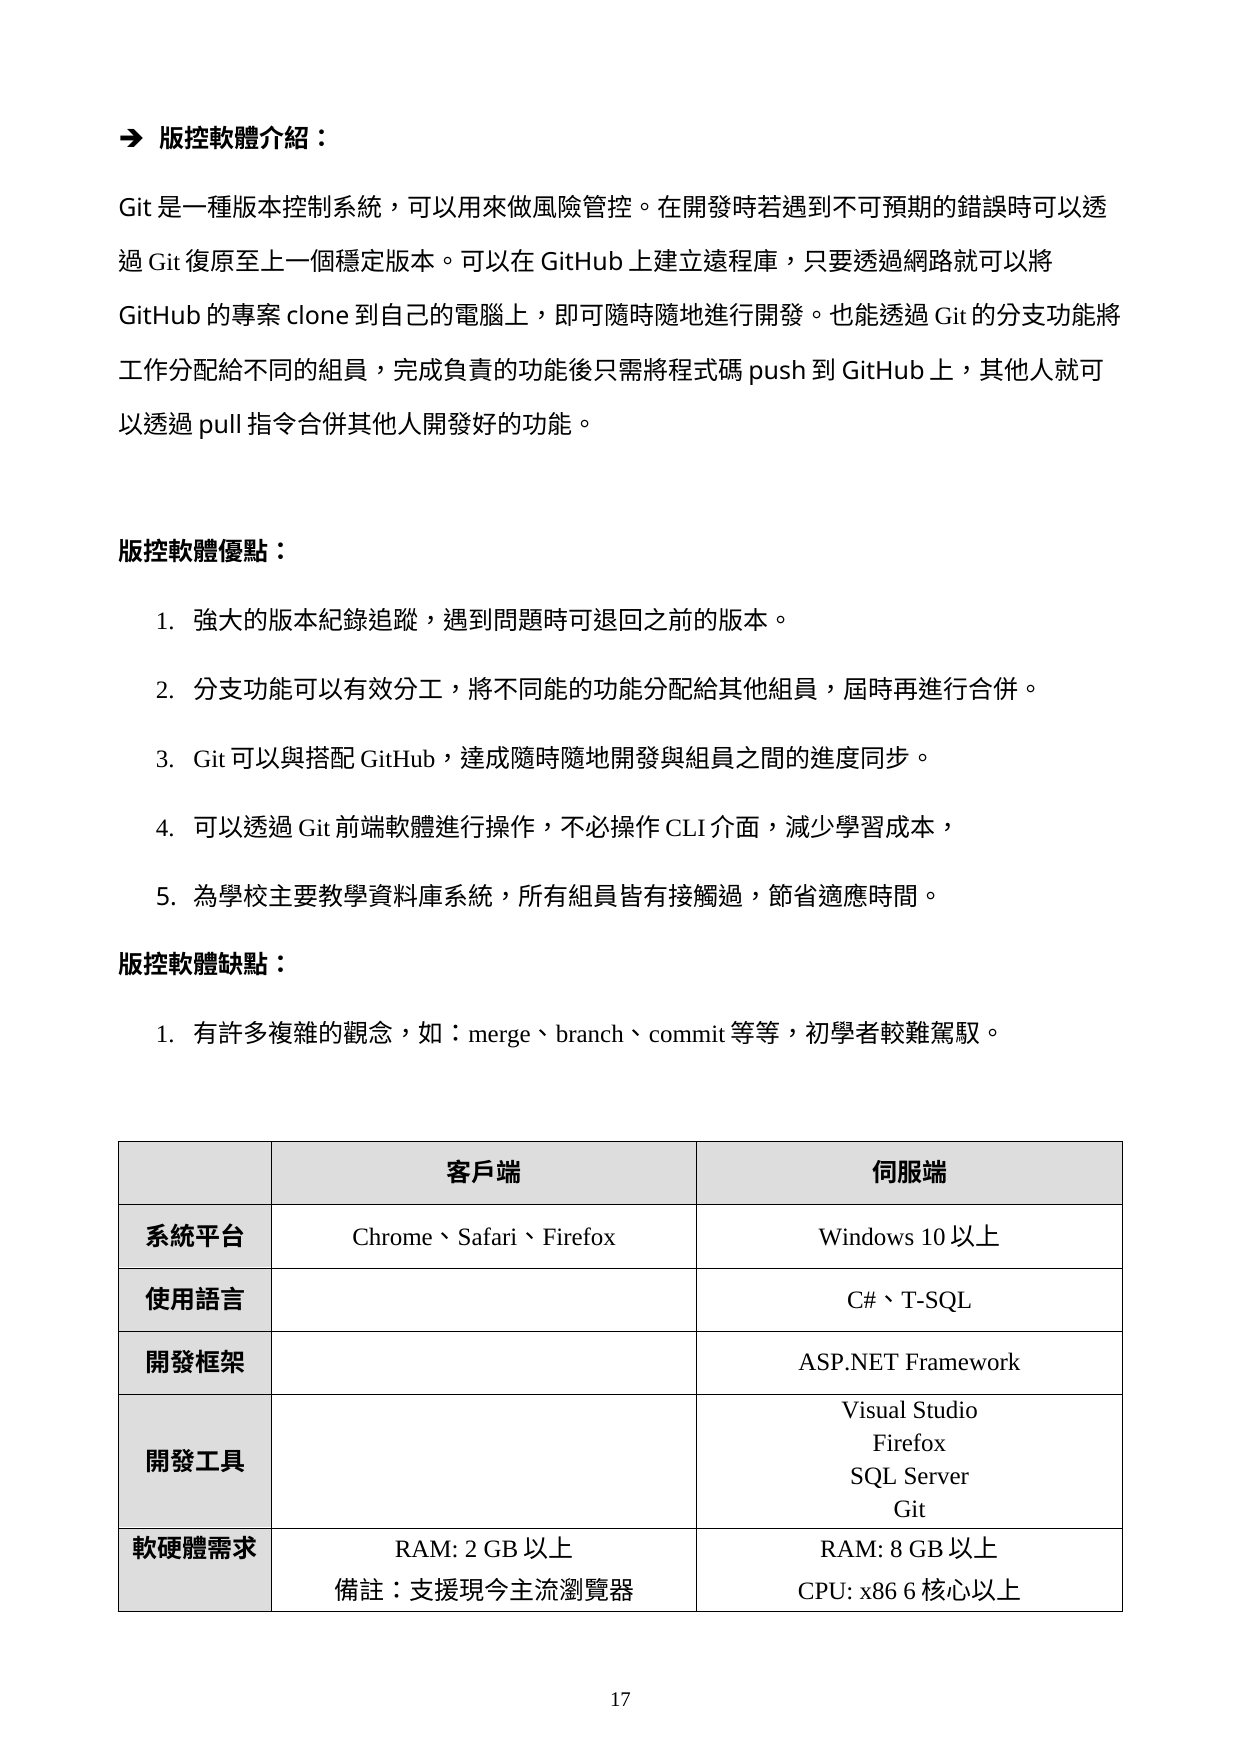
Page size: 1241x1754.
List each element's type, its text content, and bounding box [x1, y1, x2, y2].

text 版控軟體缺點： [118, 945, 1122, 981]
table_cell Windows 10以上 [697, 1205, 1122, 1267]
table_cell 使用語言 [119, 1269, 271, 1331]
table_cell [272, 1332, 696, 1394]
text Git是一種版本控制系統，可以用來做風險管控。在開發時若遇到不可預期的錯誤時可以透過Git復原至上一個穩定版本。可以在GitHub上建立遠程庫，只要透過網路就可以將GitHub的專案clone到自己的電腦上，即可隨時隨地進行開發。也能透過Git的分支功能將工作分配給不同的組員，完成負責的功能後只需將程式碼push到GitHub上，其他人就可以透過pull指令合併其他人開發好的功能。 [118, 187, 1122, 441]
table_cell 軟硬體需求 [119, 1529, 271, 1611]
table_cell RAM: 2 GB以上 備註：支援現今主流瀏覽器 [272, 1529, 696, 1611]
list 版控軟體介紹： [118, 118, 1122, 154]
text 版控軟體優點： [118, 531, 1122, 567]
table_cell 開發框架 [119, 1332, 271, 1394]
table_cell Chrome、Safari、Firefox [272, 1205, 696, 1267]
list Git可以與搭配GitHub，達成隨時隨地開發與組員之間的進度同步。 [156, 738, 1122, 774]
table_cell 開發工具 [119, 1395, 271, 1527]
table_header [119, 1142, 271, 1204]
table_header 伺服端 [697, 1142, 1122, 1204]
list 分支功能可以有效分工，將不同能的功能分配給其他組員，屆時再進行合併。 [156, 669, 1122, 705]
list 為學校主要教學資料庫系統，所有組員皆有接觸過，節省適應時間。 [156, 876, 1122, 912]
table_cell C#、T-SQL [697, 1269, 1122, 1331]
list 可以透過Git前端軟體進行操作，不必操作CLI介面，減少學習成本， [156, 807, 1122, 843]
table_cell RAM: 8 GB以上 CPU: x86 6核心以上 [697, 1529, 1122, 1611]
list 有許多複雜的觀念，如：merge、branch、commit等等，初學者較難駕馭。 [156, 1014, 1122, 1050]
table_header 客戶端 [272, 1142, 696, 1204]
table_cell [272, 1395, 696, 1527]
table_cell ASP.NET Framework [697, 1332, 1122, 1394]
table_cell Visual Studio Firefox SQL Server Git [697, 1395, 1122, 1527]
table_cell 系統平台 [119, 1205, 271, 1267]
table_cell [272, 1269, 696, 1331]
list 強大的版本紀錄追蹤，遇到問題時可退回之前的版本。 [156, 600, 1122, 636]
